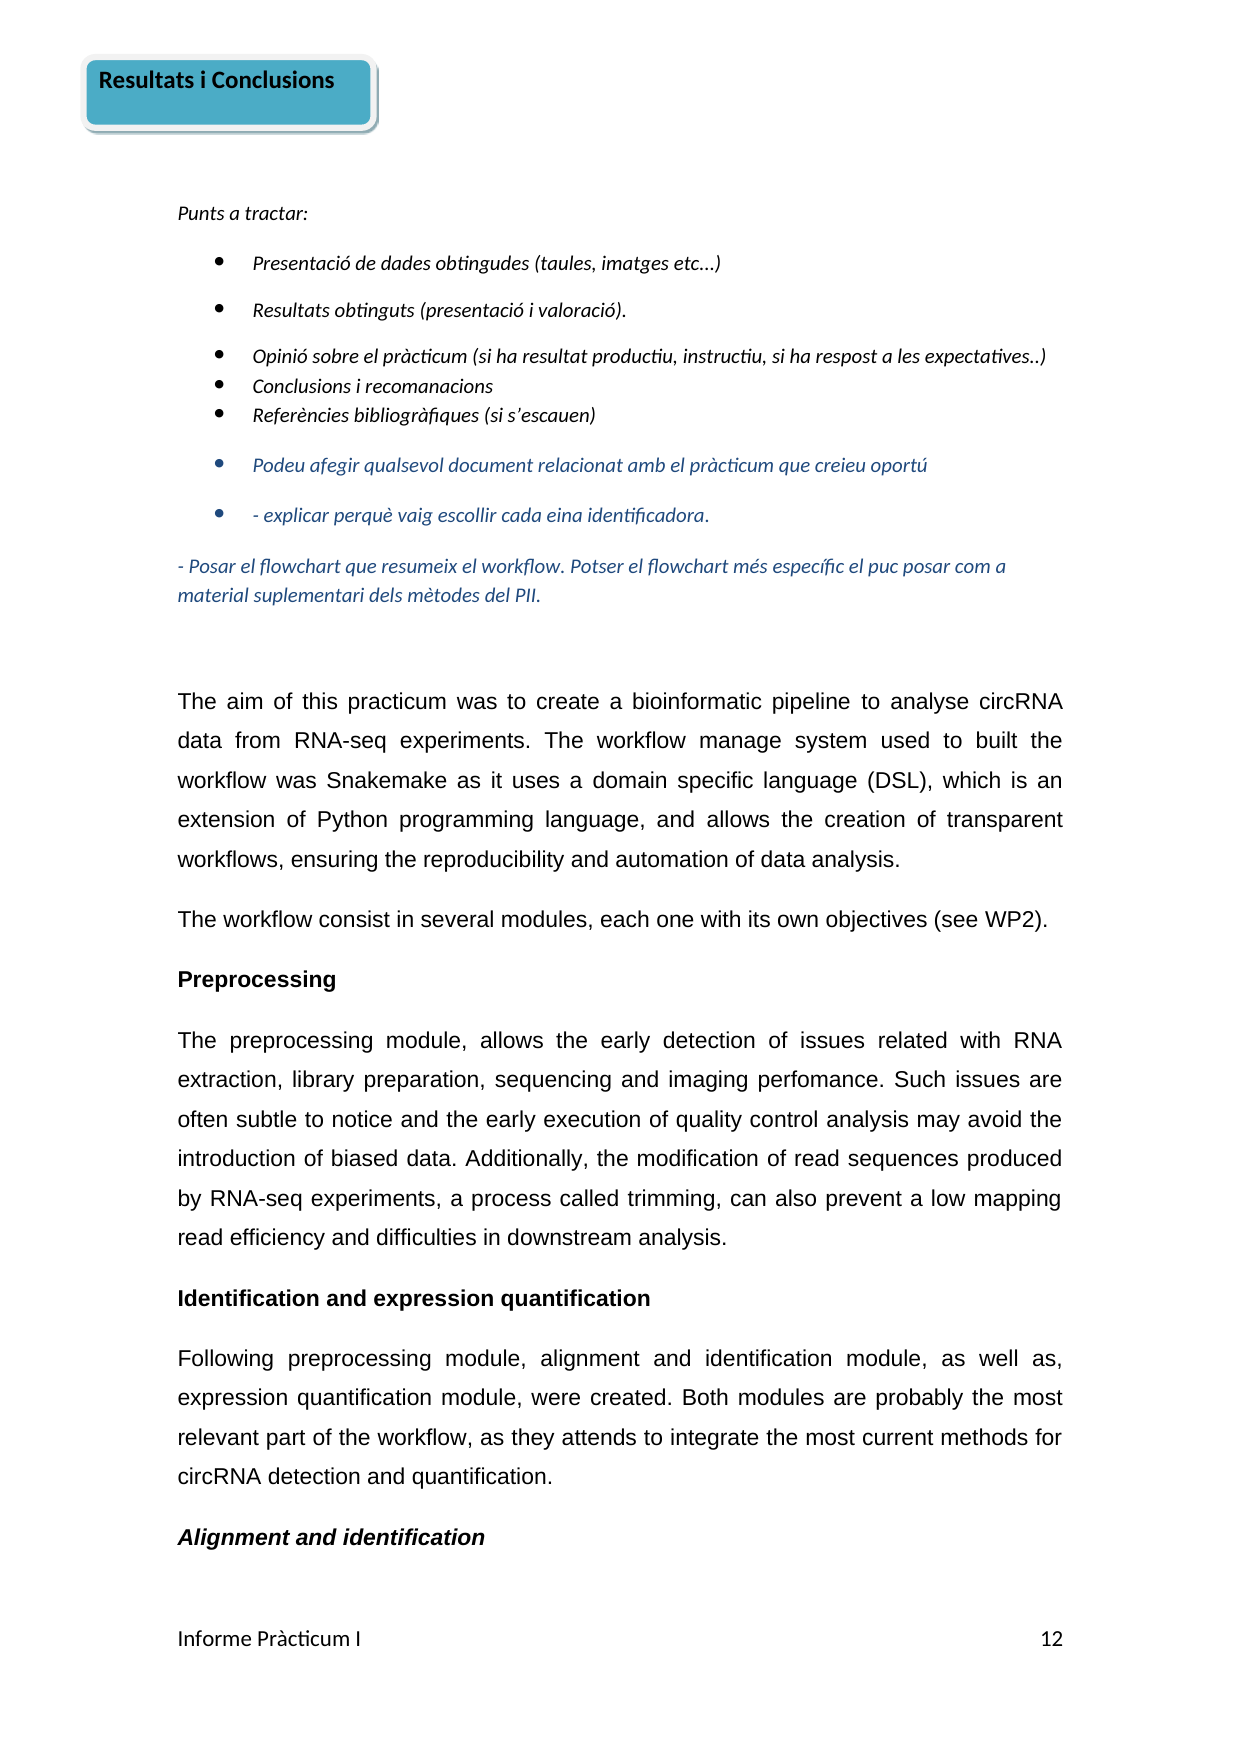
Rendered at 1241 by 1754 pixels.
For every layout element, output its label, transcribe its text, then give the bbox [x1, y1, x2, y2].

text The preprocessing module, allows the early detection of issues related with RNA extraction, library preparation, sequencing and imaging perfomance. Such issues are often subtle to notice and the early execution of quality control analysis may avoid the introduction of biased data. Additionally, the modification of read sequences produced by RNA-seq experiments, a process called trimming, can also prevent a low mapping read efficiency and difficulties in downstream analysis. [177, 1027, 1063, 1251]
text The aim of this practicum was to create a bioinformatic pipeline to analyse circRNA data from RNA-seq experiments. The workflow manage system used to built the workflow was Snakemake as it uses a domain specific language (DSL), which is an extension of Python programming language, and allows the creation of transparent workflows, ensuring the reproducibility and automation of data analysis. [177, 688, 1063, 872]
list Opinió sobre el pràcticum (si ha resultat productiu, instructiu, si ha respost a les expectatives..) [215, 343, 1063, 369]
list Resultats obtinguts (presentació i valoració). [215, 297, 1063, 323]
text The workflow consist in several modules, each one with its own objectives (see WP2). [177, 906, 1063, 932]
text Preprocessing [177, 966, 1063, 993]
list - explicar perquè vaig escollir cada eina identificadora. [215, 503, 1063, 528]
text Identification and expression quantification [177, 1284, 1063, 1311]
list Referències bibliogràfiques (si s’escauen) [215, 402, 1063, 428]
list - Posar el flowchart que resumeix el workflow. Potser el flowchart més específic el puc posar com a material suplementari dels mètodes del PII. [177, 553, 1063, 607]
text Resultats i Conclusions [98, 65, 421, 95]
text Punts a tractar: [177, 201, 1063, 226]
text Following preprocessing module, alignment and identification module, as well as, expression quantification module, were created. Both modules are probably the most relevant part of the workflow, as they attends to integrate the most current methods for circRNA detection and quantification. [177, 1345, 1063, 1489]
list Presentació de dades obtingudes (taules, imatges etc...) [215, 251, 1063, 276]
list Conclusions i recomanacions [215, 373, 1063, 398]
text Alignment and identification [177, 1523, 1063, 1550]
list Podeu afegir qualsevol document relacionat amb el pràcticum que creieu oportú [215, 452, 1063, 478]
